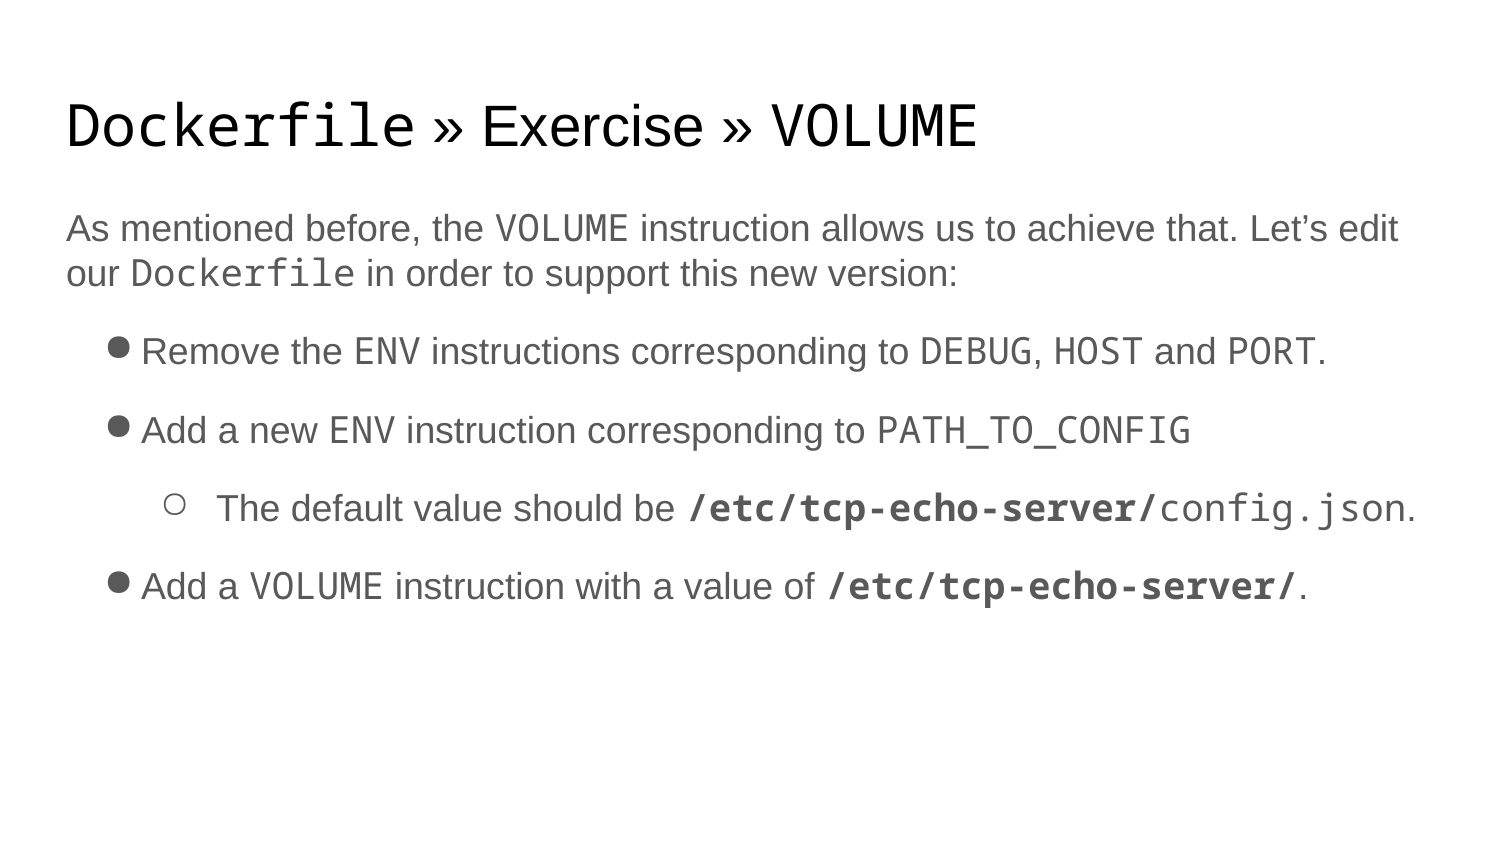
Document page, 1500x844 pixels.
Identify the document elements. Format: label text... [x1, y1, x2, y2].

list As mentioned before, the VOLUME instruction allows us to achieve that. Let’s edit our Dockerfile in order to support this new version: Remove the ENV instructions corresponding to DEBUG, HOST and PORT. Add a new ENV instruction corresponding to PATH_TO_CONFIG The default value should be /etc/tcp-echo-server/config.json. Add a VOLUME instruction with a value of /etc/tcp-echo-server/. [51, 189, 1449, 750]
title Dockerfile » Exercise » VOLUME [51, 72, 1449, 167]
